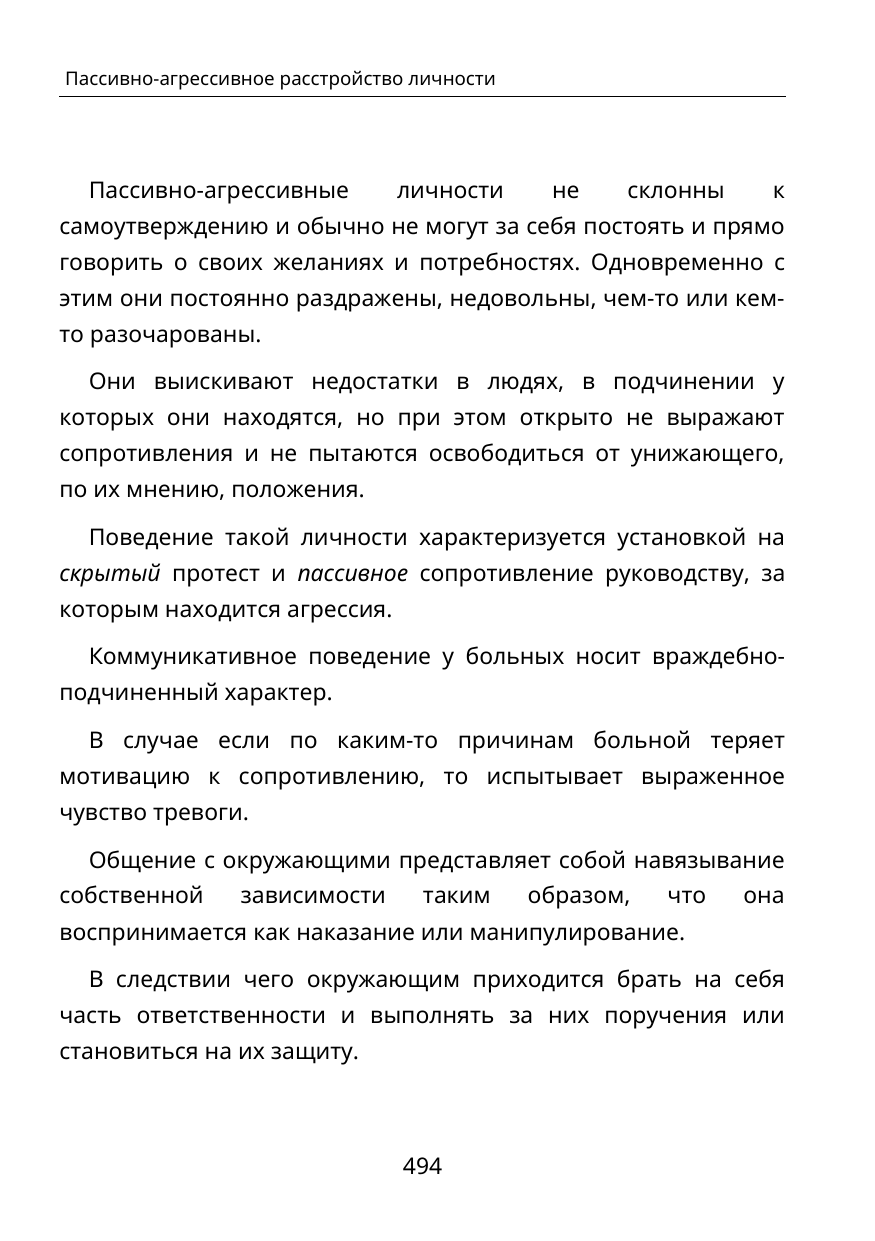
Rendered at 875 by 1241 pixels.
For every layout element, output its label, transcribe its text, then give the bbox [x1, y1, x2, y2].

text Общение с окружающими представляет собой навязывание собственной зависимости таким образом, что она воспринимается как наказание или манипулирование. [59, 843, 786, 947]
text Они выискивают недостатки в людях, в подчинении у которых они находятся, но при этом открыто не выражают сопротивления и не пытаются освободиться от унижающего, по их мнению, положения. [59, 365, 786, 504]
text В следствии чего окружающим приходится брать на себя часть ответственности и выполнять за них поручения или становиться на их защиту. [59, 963, 786, 1066]
text Поведение такой личности характеризуется установкой на скрытый протест и пассивное сопротивление руководству, за которым находится агрессия. [59, 521, 786, 624]
text Коммуникативное поведение у больных носит враждебно-подчиненный характер. [59, 640, 786, 707]
text Пассивно-агрессивные личности не склонны к самоутверждению и обычно не могут за себя постоять и прямо говорить о своих желаниях и потребностях. Одновременно с этим они постоянно раздражены, недовольны, чем-то или кем-то разочарованы. [59, 174, 786, 349]
text В случае если по каким-то причинам больной теряет мотивацию к сопротивлению, то испытывает выраженное чувство тревоги. [59, 724, 786, 827]
